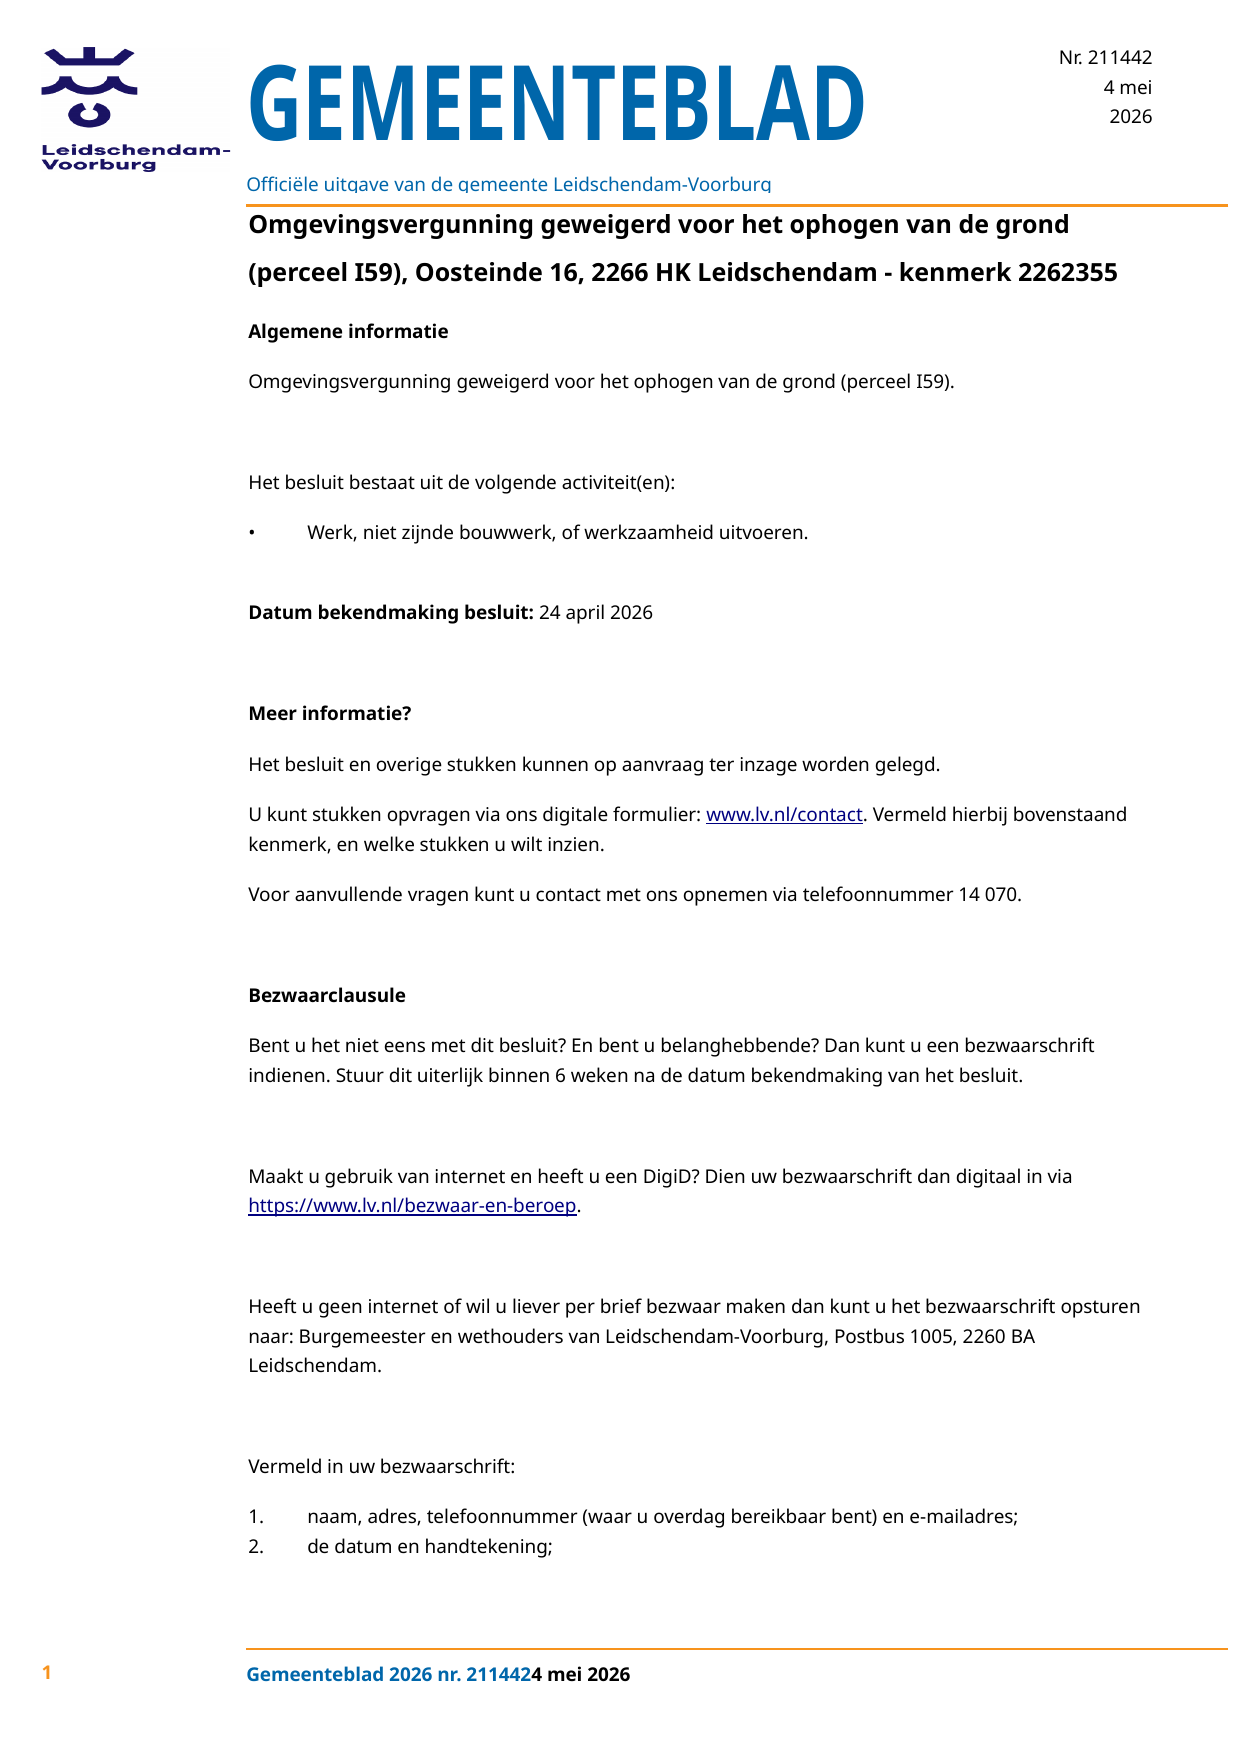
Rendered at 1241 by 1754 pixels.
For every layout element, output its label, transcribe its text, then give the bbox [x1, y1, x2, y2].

text Bezwaarclausule [248, 982, 1152, 1008]
text Maakt u gebruik van internet en heeft u een DigiD? Dien uw bezwaarschrift dan digitaal in via https://www.lv.nl/bezwaar-en-beroep. [248, 1163, 1152, 1218]
text Vermeld in uw bezwaarschrift: [248, 1453, 1152, 1479]
list naam, adres, telefoonnummer (waar u overdag bereikbaar bent) en e-mailadres; [248, 1504, 1152, 1529]
text U kunt stukken opvragen via ons digitale formulier: www.lv.nl/contact. Vermeld hierbij bovenstaand kenmerk, en welke stukken u wilt inzien. [248, 801, 1152, 857]
text Het besluit bestaat uit de volgende activiteit(en): [248, 469, 1152, 495]
text Datum bekendmaking besluit: 24 april 2026 [248, 599, 1152, 625]
text Meer informatie? [248, 700, 1152, 726]
list Werk, niet zijnde bouwwerk, of werkzaamheid uitvoeren. [248, 519, 1152, 545]
picture [41, 47, 231, 172]
text Heeft u geen internet of wil u liever per brief bezwaar maken dan kunt u het bezwaarschrift opsturen naar: Burgemeester en wethouders van Leidschendam-Voorburg, Postbus 1005, 2260 BA Leidschendam. [248, 1293, 1152, 1378]
text Omgevingsvergunning geweigerd voor het ophogen van de grond (perceel I59), Oosteinde 16, 2266 HK Leidschendam - kenmerk 2262355 [248, 207, 1152, 288]
text Omgevingsvergunning geweigerd voor het ophogen van de grond (perceel I59). [248, 368, 1152, 394]
text Algemene informatie [248, 318, 1152, 344]
text Het besluit en overige stukken kunnen op aanvraag ter inzage worden gelegd. [248, 751, 1152, 777]
list de datum en handtekening; [248, 1533, 1152, 1559]
text Voor aanvullende vragen kunt u contact met ons opnemen via telefoonnummer 14 070. [248, 881, 1152, 907]
text Bent u het niet eens met dit besluit? En bent u belanghebbende? Dan kunt u een bezwaarschrift indienen. Stuur dit uiterlijk binnen 6 weken na de datum bekendmaking van het besluit. [248, 1032, 1152, 1088]
